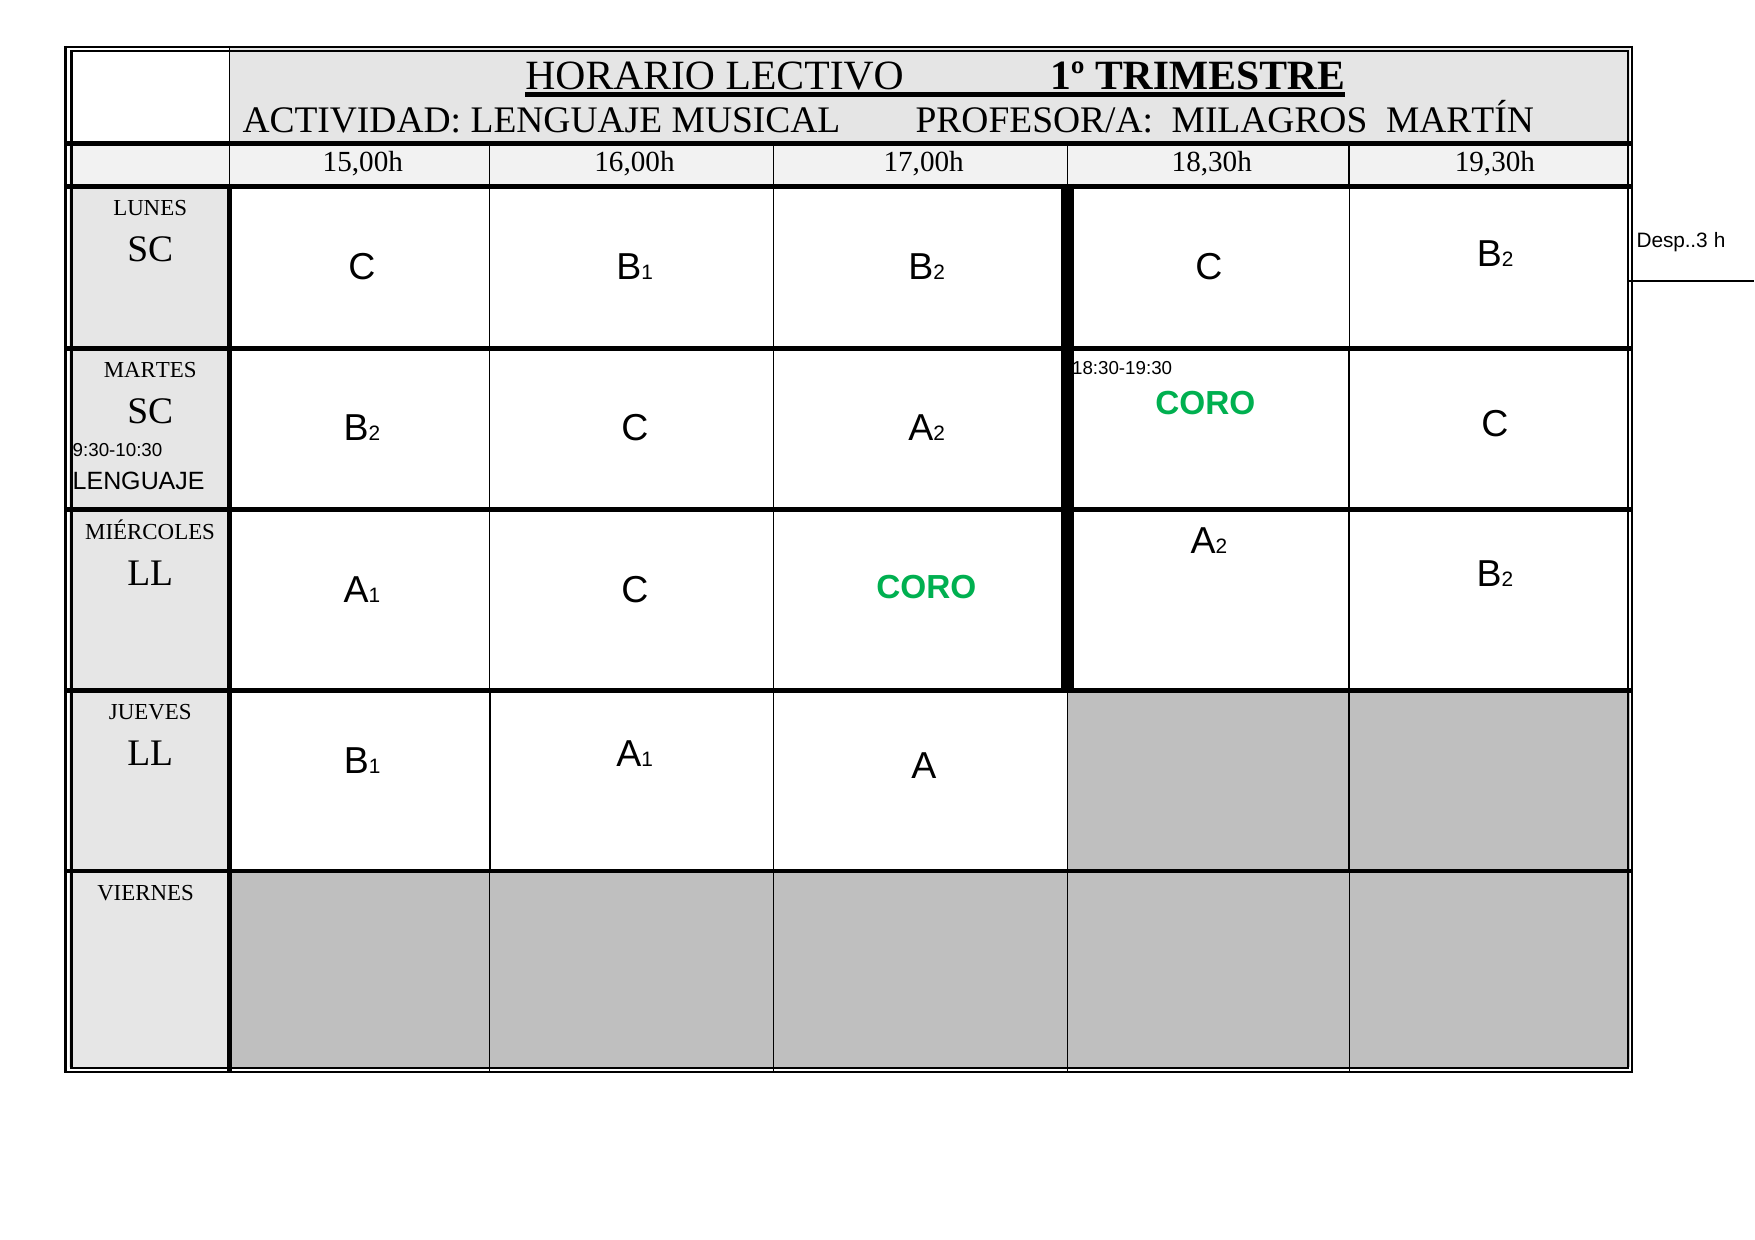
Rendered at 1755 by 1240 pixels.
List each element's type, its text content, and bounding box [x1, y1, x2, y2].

table_header [73, 52, 229, 141]
table_cell B1 [490, 189, 773, 346]
table_cell 17,00h [774, 146, 1067, 184]
table_cell B2 [774, 189, 1061, 346]
table_cell C [1350, 351, 1627, 507]
table_cell A2 [1074, 512, 1348, 688]
table_cell [490, 873, 773, 1067]
table_cell B2 [1350, 512, 1627, 688]
table_cell MIÉRCOLES LL [73, 512, 227, 688]
table_cell A2 [774, 351, 1061, 507]
table_cell [73, 146, 229, 184]
table_cell [1350, 693, 1627, 869]
table_cell B2 [232, 351, 489, 507]
table_header HORARIO LECTIVO 1º TRIMESTRE ACTIVIDAD: LENGUAJE MUSICAL PROFESOR/A: MILAGROS MARTÍN [230, 52, 1627, 141]
table_cell [1068, 873, 1349, 1067]
table_cell [1350, 873, 1627, 1067]
table_cell C [232, 189, 489, 346]
table_cell B2 [1350, 189, 1627, 346]
table_cell A [774, 693, 1067, 869]
table_cell C [490, 351, 773, 507]
table_cell LUNES SC [73, 189, 227, 346]
table_cell VIERNES [73, 873, 227, 1067]
text Desp..3 h [1636, 231, 1726, 252]
table_cell [232, 873, 489, 1067]
table_cell C [1074, 189, 1349, 346]
table_cell [774, 873, 1067, 1067]
table_cell MARTES SC 9:30-10:30 LENGUAJE [73, 351, 227, 507]
table_cell 18:30-19:30 CORO [1074, 351, 1348, 507]
table_cell JUEVES LL [73, 693, 227, 869]
table_cell 19,30h [1350, 146, 1627, 184]
table_cell A1 [491, 693, 773, 869]
table_cell 15,00h [230, 146, 489, 184]
table_cell 18,30h [1068, 146, 1348, 184]
table_cell A1 [232, 512, 489, 688]
table_cell [1068, 693, 1348, 869]
table_cell 16,00h [490, 146, 773, 184]
table_header [1633, 46, 1754, 280]
table_cell B1 [232, 693, 489, 869]
table_cell CORO [774, 512, 1061, 688]
table_cell C [490, 512, 773, 688]
table_cell [1633, 282, 1754, 1067]
